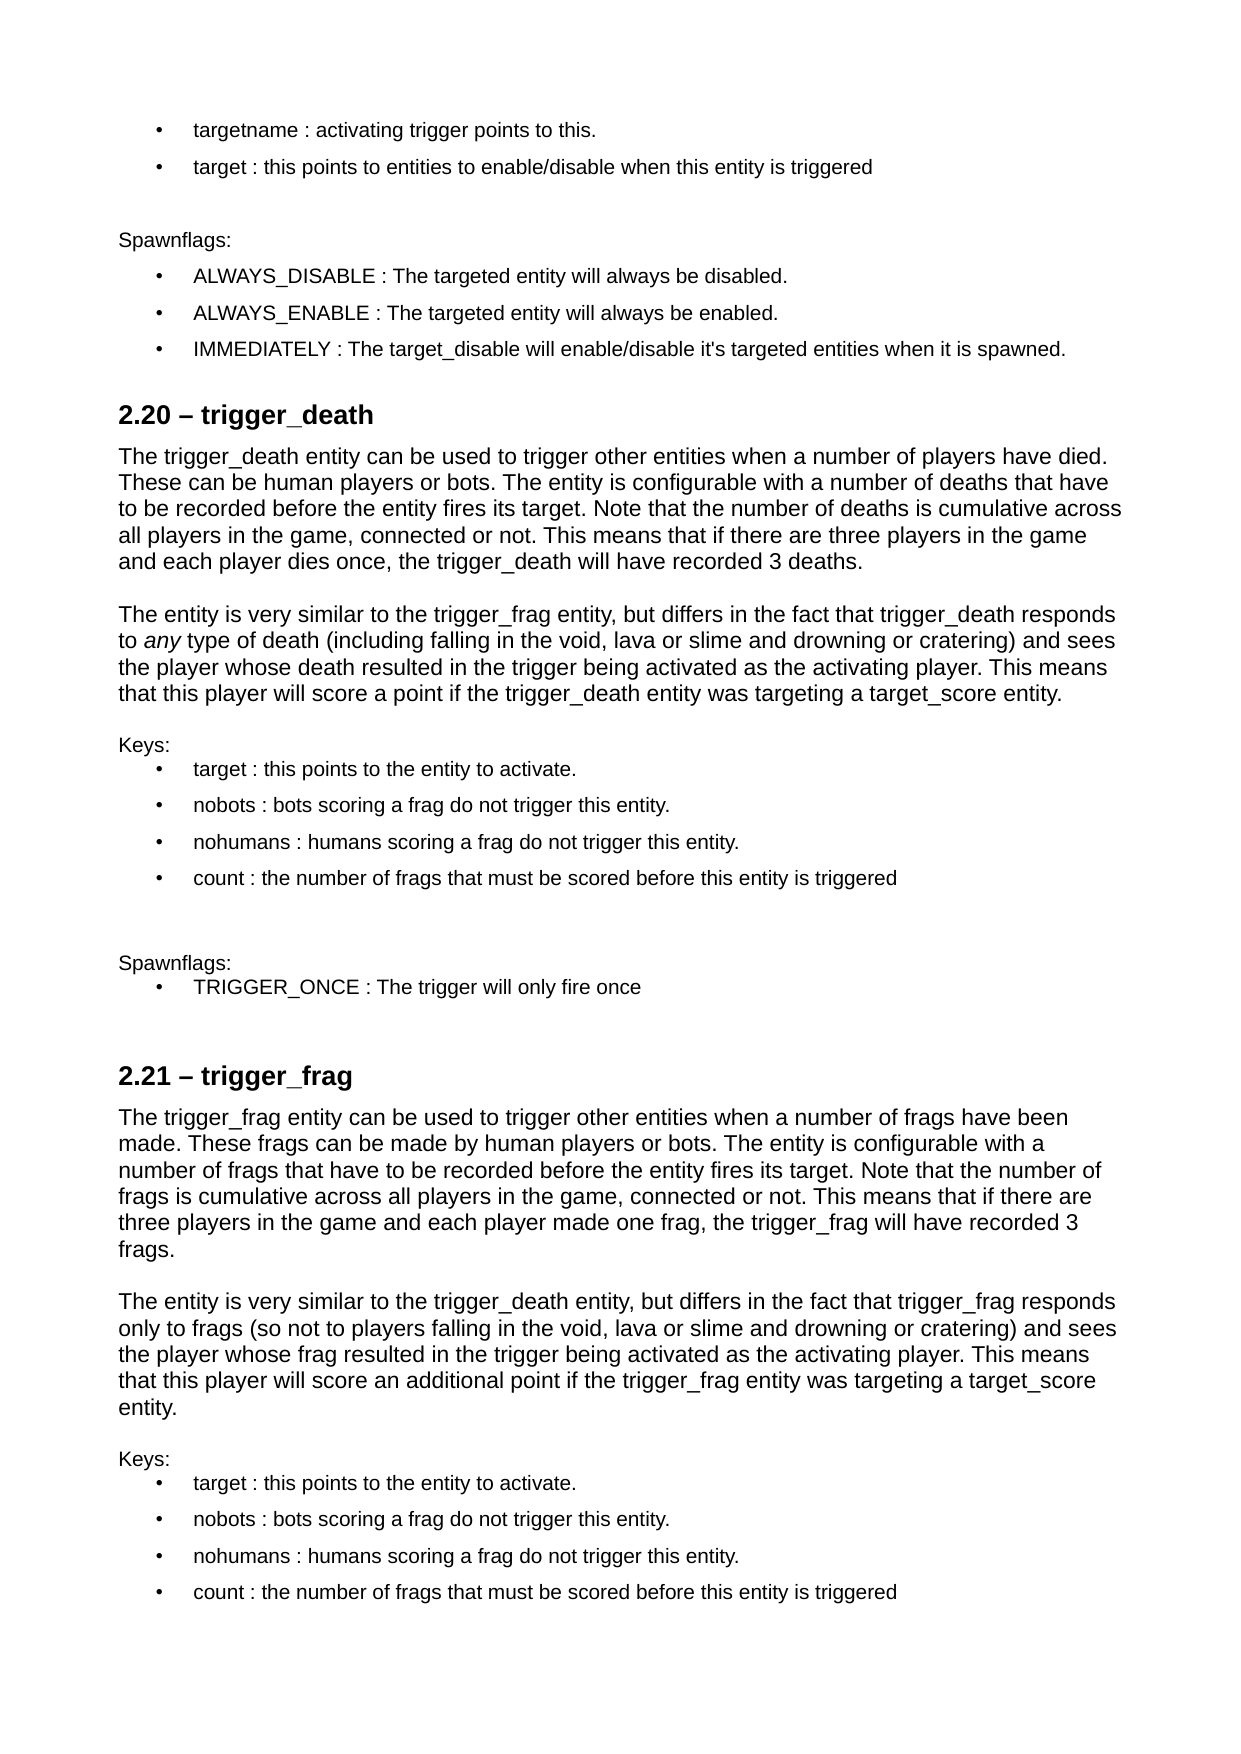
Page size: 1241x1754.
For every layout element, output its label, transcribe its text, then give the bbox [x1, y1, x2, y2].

list target : this points to the entity to activate. [156, 756, 1122, 781]
list nohumans : humans scoring a frag do not trigger this entity. [156, 829, 1122, 854]
list ALWAYS_DISABLE : The targeted entity will always be disabled. [156, 264, 1122, 288]
text Spawnflags: [118, 228, 1122, 252]
list target : this points to the entity to activate. [156, 1470, 1122, 1494]
list ALWAYS_ENABLE : The targeted entity will always be enabled. [156, 301, 1122, 325]
subtitle 2.21 – trigger_frag [118, 1060, 1122, 1091]
list targetname : activating trigger points to this. [156, 118, 1122, 142]
list count : the number of frags that must be scored before this entity is triggered [156, 1580, 1122, 1604]
list nobots : bots scoring a frag do not trigger this entity. [156, 1507, 1122, 1531]
list nobots : bots scoring a frag do not trigger this entity. [156, 793, 1122, 817]
text The entity is very similar to the trigger_death entity, but differs in the fact that trigger_frag responds only to frags (so not to players falling in the void, lava or slime and drowning or cratering) and sees the player whose frag resulted in the trigger being activated as the activating player. This means that this player will score an additional point if the trigger_frag entity was targeting a target_score entity. [118, 1288, 1122, 1420]
list target : this points to entities to enable/disable when this entity is triggered [156, 155, 1122, 179]
list TRIGGER_ONCE : The trigger will only fire once [156, 974, 1122, 999]
list IMMEDIATELY : The target_disable will enable/disable it's targeted entities when it is spawned. [156, 337, 1122, 361]
text Keys: [118, 1446, 1122, 1470]
text Keys: [118, 732, 1122, 756]
list nohumans : humans scoring a frag do not trigger this entity. [156, 1543, 1122, 1568]
text The trigger_frag entity can be used to trigger other entities when a number of frags have been made. These frags can be made by human players or bots. The entity is configurable with a number of frags that have to be recorded before the entity fires its target. Note that the number of frags is cumulative across all players in the game, connected or not. This means that if there are three players in the game and each player made one frag, the trigger_frag will have recorded 3 frags. [118, 1104, 1122, 1262]
subtitle 2.20 – trigger_death [118, 399, 1122, 430]
list count : the number of frags that must be scored before this entity is triggered [156, 866, 1122, 890]
text The trigger_death entity can be used to trigger other entities when a number of players have died. These can be human players or bots. The entity is configurable with a number of deaths that have to be recorded before the entity fires its target. Note that the number of deaths is cumulative across all players in the game, connected or not. This means that if there are three players in the game and each player dies once, the trigger_death will have recorded 3 deaths. [118, 443, 1122, 574]
text The entity is very similar to the trigger_frag entity, but differs in the fact that trigger_death responds to any type of death (including falling in the void, lava or slime and drowning or cratering) and sees the player whose death resulted in the trigger being activated as the activating player. This means that this player will score a point if the trigger_death entity was targeting a target_score entity. [118, 601, 1122, 706]
text Spawnflags: [118, 951, 1122, 974]
